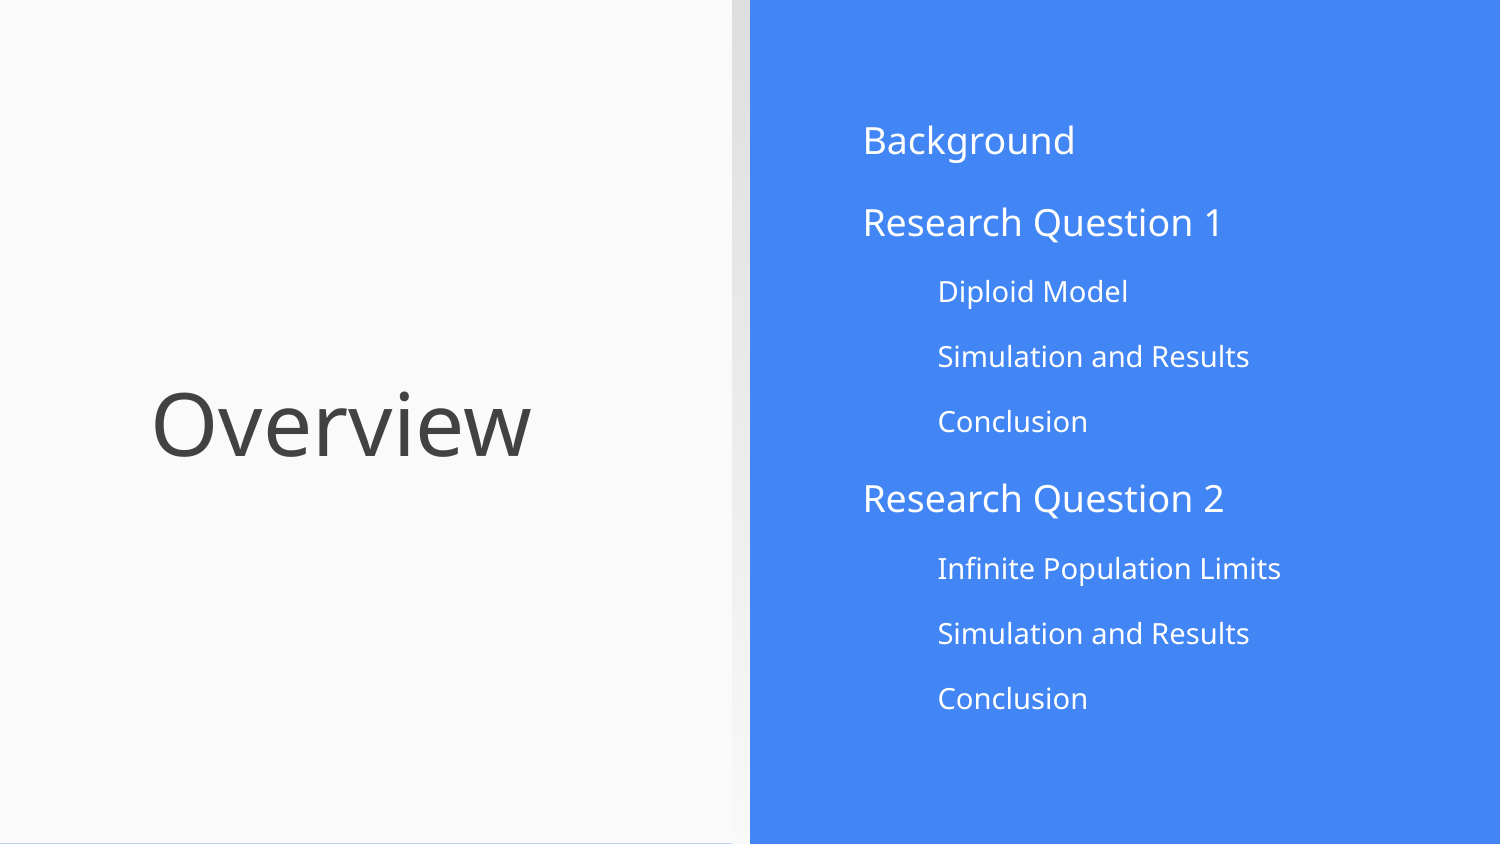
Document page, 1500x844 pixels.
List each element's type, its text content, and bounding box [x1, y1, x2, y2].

title Overview [43, 313, 708, 530]
list Background Research Question 1 Diploid Model Simulation and Results Conclusion Research Question 2 Infinite Population Limits Simulation and Results Conclusion [810, 45, 1440, 781]
